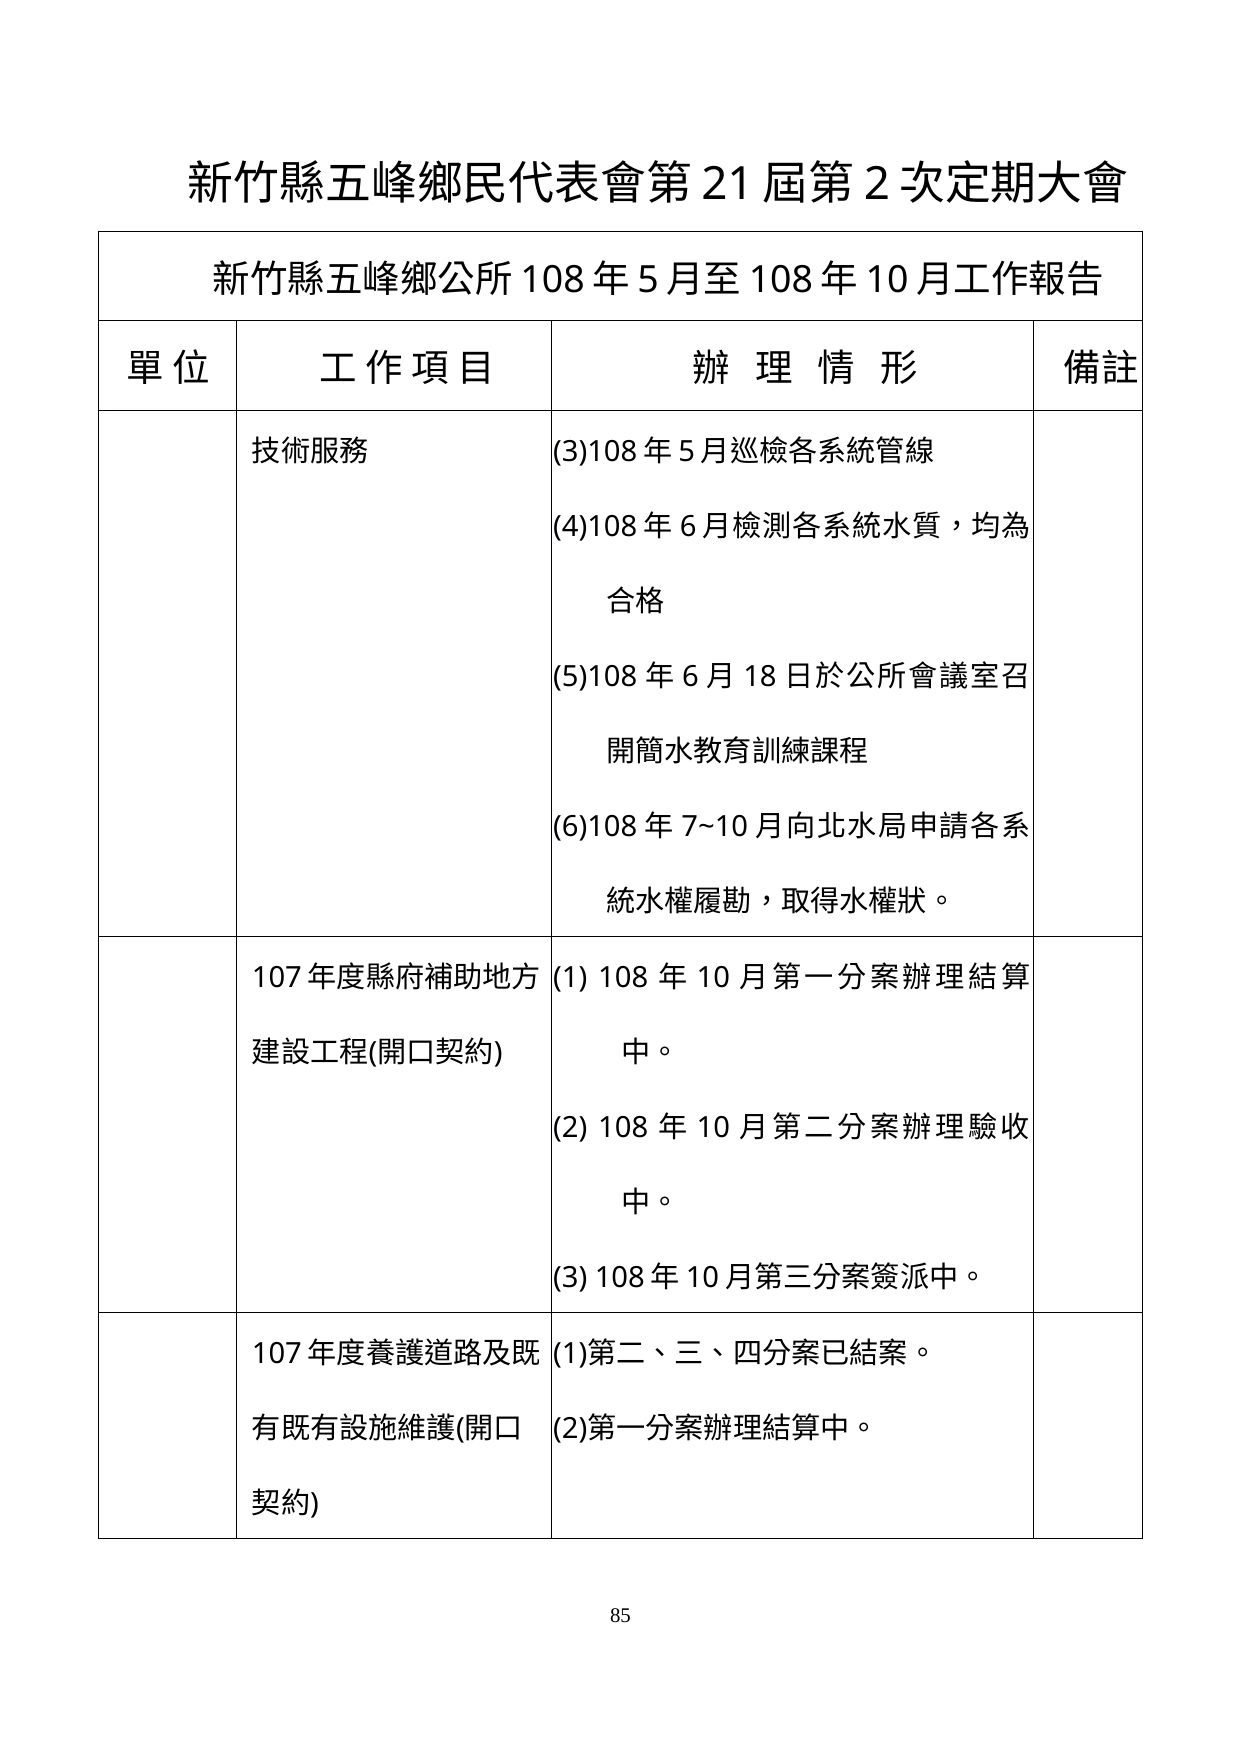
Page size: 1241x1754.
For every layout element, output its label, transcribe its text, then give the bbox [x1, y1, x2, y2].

table_cell (1)第二、三、四分案已結案。 (2)第一分案辦理結算中。 [552, 1313, 1033, 1538]
table_cell 新竹縣五峰鄉公所108年5月至108年10月工作報告 [99, 232, 1142, 320]
table_cell [1034, 1313, 1142, 1538]
table_cell [99, 411, 236, 936]
table_cell [1034, 411, 1142, 936]
table_cell [99, 937, 236, 1312]
table_cell [99, 1313, 236, 1538]
table_cell (1) 108年10月第一分案辦理結算中。 (2) 108年10月第二分案辦理驗收中。 (3) 108年10月第三分案簽派中。 [552, 937, 1033, 1312]
table_cell 備註 [1034, 321, 1142, 410]
table_cell 單 位 [99, 321, 236, 410]
table_cell 辦 理 情 形 [552, 321, 1033, 410]
table_cell (3)108年5月巡檢各系統管線 (4)108年6月檢測各系統水質，均為合格 (5)108年6月18日於公所會議室召開簡水教育訓練課程 (6)108年7~10月向北水局申請各系統水權履勘，取得水權狀。 [552, 411, 1033, 936]
table_cell 工 作 項 目 [237, 321, 551, 410]
table_header 新竹縣五峰鄉民代表會第21屆第2次定期大會 [98, 129, 1142, 231]
table_cell 107年度養護道路及既有既有設施維護(開口契約) [237, 1313, 551, 1538]
table_cell [1034, 937, 1142, 1312]
table_cell 107年度縣府補助地方建設工程(開口契約) [237, 937, 551, 1312]
table_cell 技術服務 [237, 411, 551, 936]
